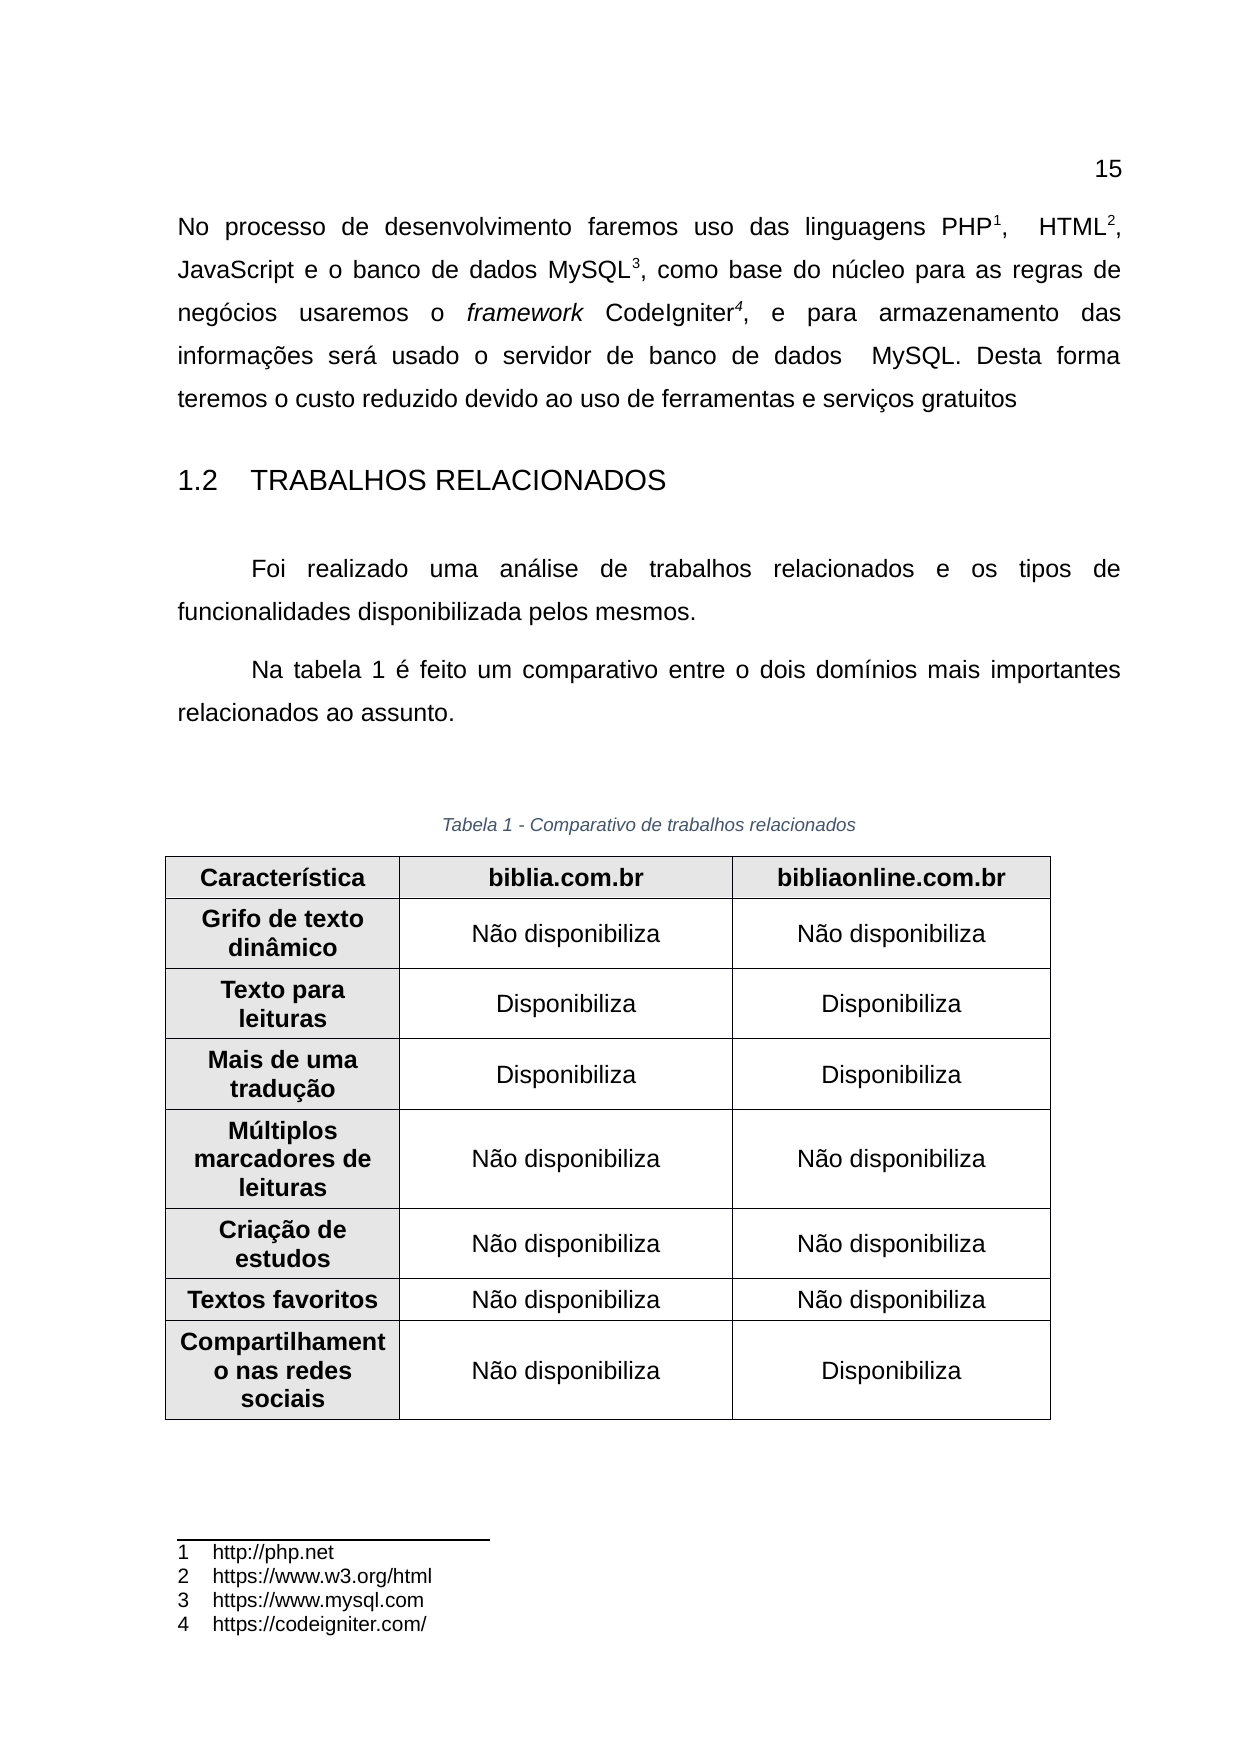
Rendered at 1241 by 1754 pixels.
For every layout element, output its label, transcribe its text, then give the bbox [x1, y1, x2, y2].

table_cell Disponibiliza [733, 969, 1050, 1038]
table_cell Criação de estudos [166, 1209, 399, 1278]
table_cell Não disponibiliza [733, 1209, 1050, 1278]
text Foi realizado uma análise de trabalhos relacionados e os tipos de funcionalidades disponibilizada pelos mesmos. [177, 554, 1122, 626]
subtitle TRABALHOS RELACIONADOS [177, 463, 1122, 496]
table_cell Disponibiliza [400, 969, 732, 1038]
table_cell Não disponibiliza [733, 1110, 1050, 1208]
table_cell Grifo de texto dinâmico [166, 899, 399, 968]
table_cell Não disponibiliza [400, 1209, 732, 1278]
text Tabela 1 - Comparativo de trabalhos relacionados [177, 813, 1122, 835]
text https://www.w3.org/html [177, 1564, 1122, 1588]
table_cell Compartilhamento nas redes sociais [166, 1321, 399, 1419]
text Na tabela 1 é feito um comparativo entre o dois domínios mais importantes relacionados ao assunto. [177, 655, 1122, 727]
table_cell Mais de uma tradução [166, 1039, 399, 1109]
table_cell Texto para leituras [166, 969, 399, 1038]
table_cell Disponibiliza [733, 1321, 1050, 1419]
text http://php.net [177, 1540, 1122, 1564]
text https://www.mysql.com [177, 1588, 1122, 1612]
table_cell Não disponibiliza [400, 899, 732, 968]
table_cell Não disponibiliza [400, 1110, 732, 1208]
table_cell Não disponibiliza [733, 899, 1050, 968]
table_cell Não disponibiliza [733, 1279, 1050, 1320]
table_cell Não disponibiliza [400, 1321, 732, 1419]
table_cell Disponibiliza [400, 1039, 732, 1109]
table_cell Textos favoritos [166, 1279, 399, 1320]
table_cell Múltiplos marcadores de leituras [166, 1110, 399, 1208]
table_cell Disponibiliza [733, 1039, 1050, 1109]
text No processo de desenvolvimento faremos uso das linguagens PHP, HTML, JavaScript e o banco de dados MySQL, como base do núcleo para as regras de negócios usaremos o framework CodeIgniter, e para armazenamento das informações será usado o servidor de banco de dados MySQL. Desta forma teremos o custo reduzido devido ao uso de ferramentas e serviços gratuitos [177, 212, 1122, 413]
table_header bibliaonline.com.br [733, 857, 1050, 897]
table_header biblia.com.br [400, 857, 732, 897]
table_cell Não disponibiliza [400, 1279, 732, 1320]
text https://codeigniter.com/ [177, 1612, 1122, 1636]
table_header Característica [166, 857, 399, 897]
